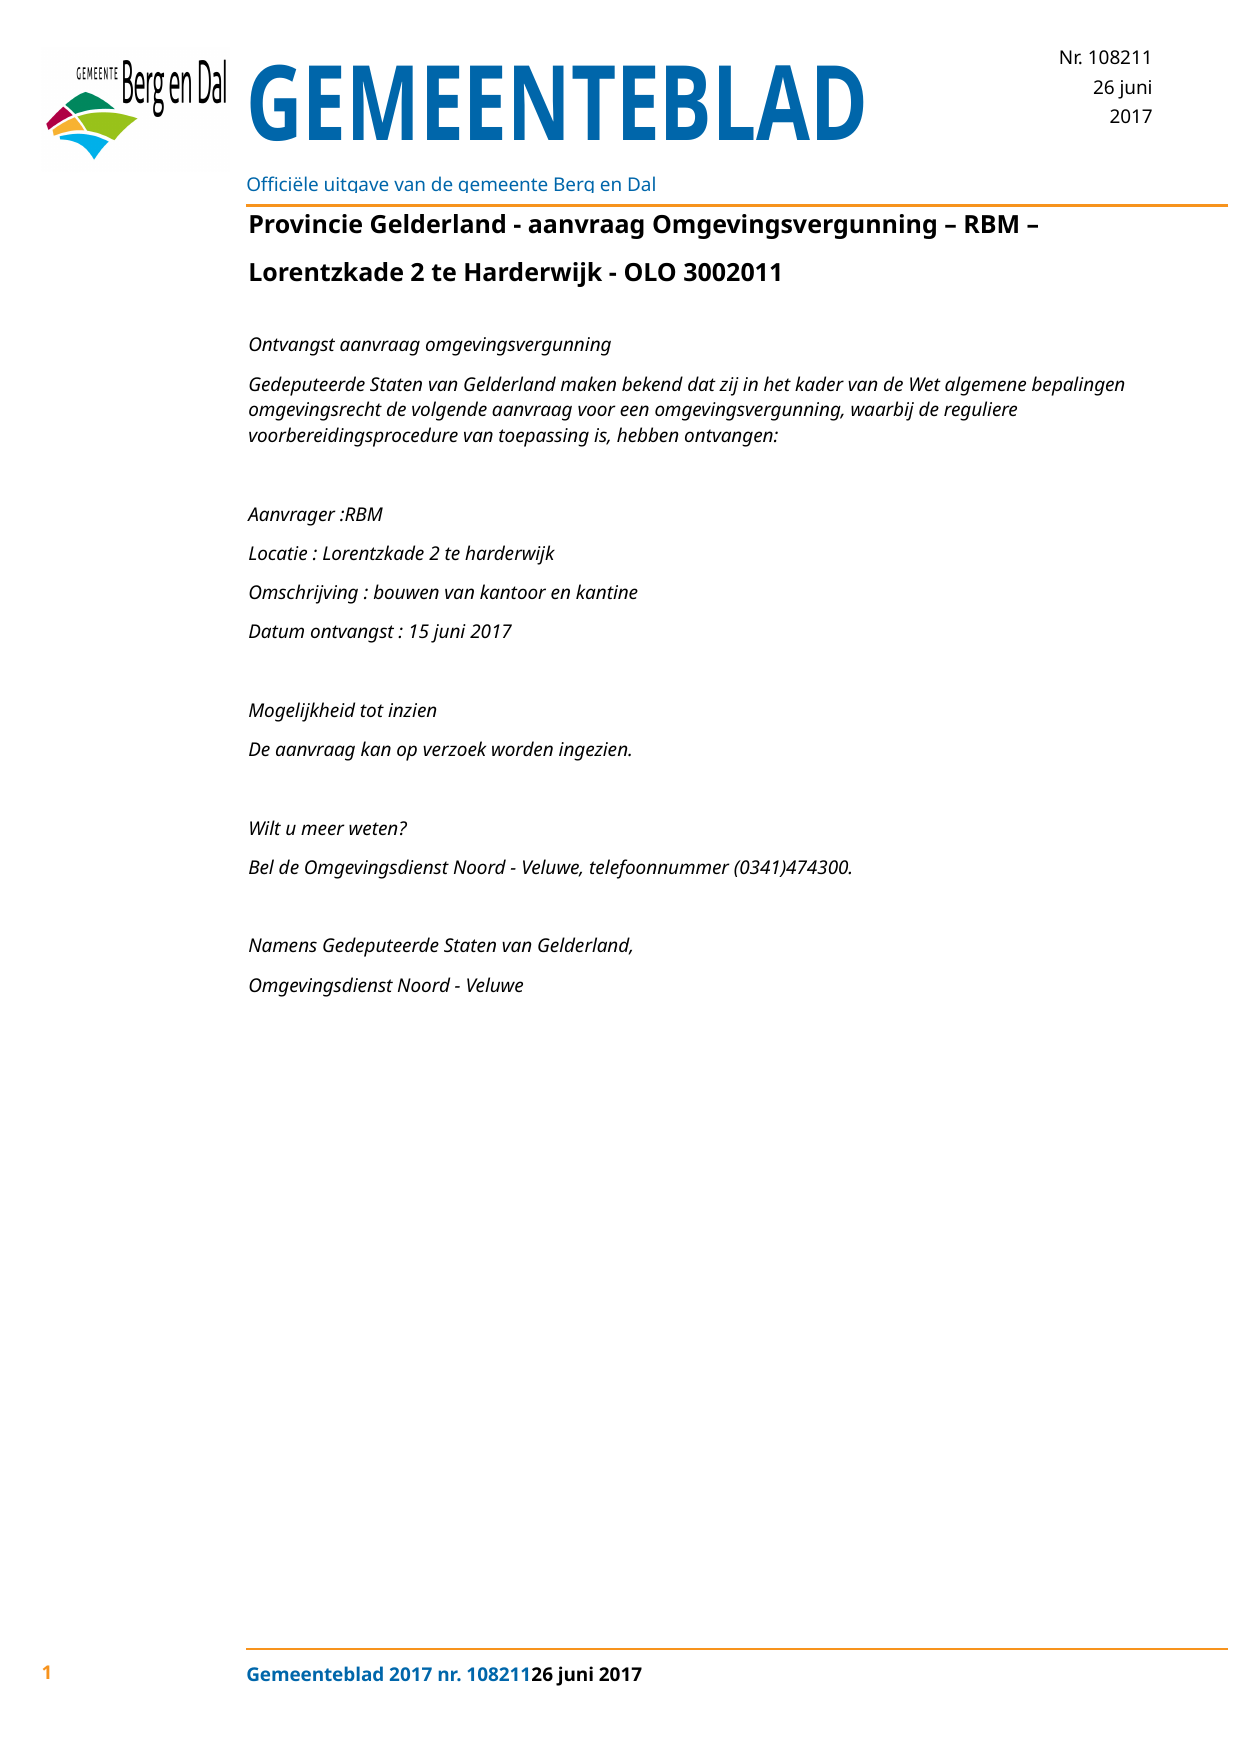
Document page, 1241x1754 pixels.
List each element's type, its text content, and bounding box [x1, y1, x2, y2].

text Locatie : Lorentzkade 2 te harderwijk [248, 540, 1152, 566]
text Datum ontvangst : 15 juni 2017 [248, 618, 1152, 644]
text Mogelijkheid tot inzien [248, 697, 1152, 723]
picture [41, 47, 231, 172]
text Provincie Gelderland - aanvraag Omgevingsvergunning – RBM – Lorentzkade 2 te Harderwijk - OLO 3002011 [248, 207, 1152, 288]
text Wilt u meer weten? [248, 815, 1152, 841]
text Omgevingsdienst Noord - Veluwe [248, 972, 1152, 998]
text Omschrijving : bouwen van kantoor en kantine [248, 579, 1152, 605]
text Aanvrager :RBM [248, 501, 1152, 526]
text De aanvraag kan op verzoek worden ingezien. [248, 736, 1152, 762]
text Ontvangst aanvraag omgevingsvergunning [248, 331, 1152, 357]
text Bel de Omgevingsdienst Noord - Veluwe, telefoonnummer (0341)474300. [248, 854, 1152, 880]
text Namens Gedeputeerde Staten van Gelderland, [248, 933, 1152, 958]
text Gedeputeerde Staten van Gelderland maken bekend dat zij in het kader van de Wet algemene bepalingen omgevingsrecht de volgende aanvraag voor een omgevingsvergunning, waarbij de reguliere voorbereidingsprocedure van toepassing is, hebben ontvangen: [248, 371, 1152, 448]
